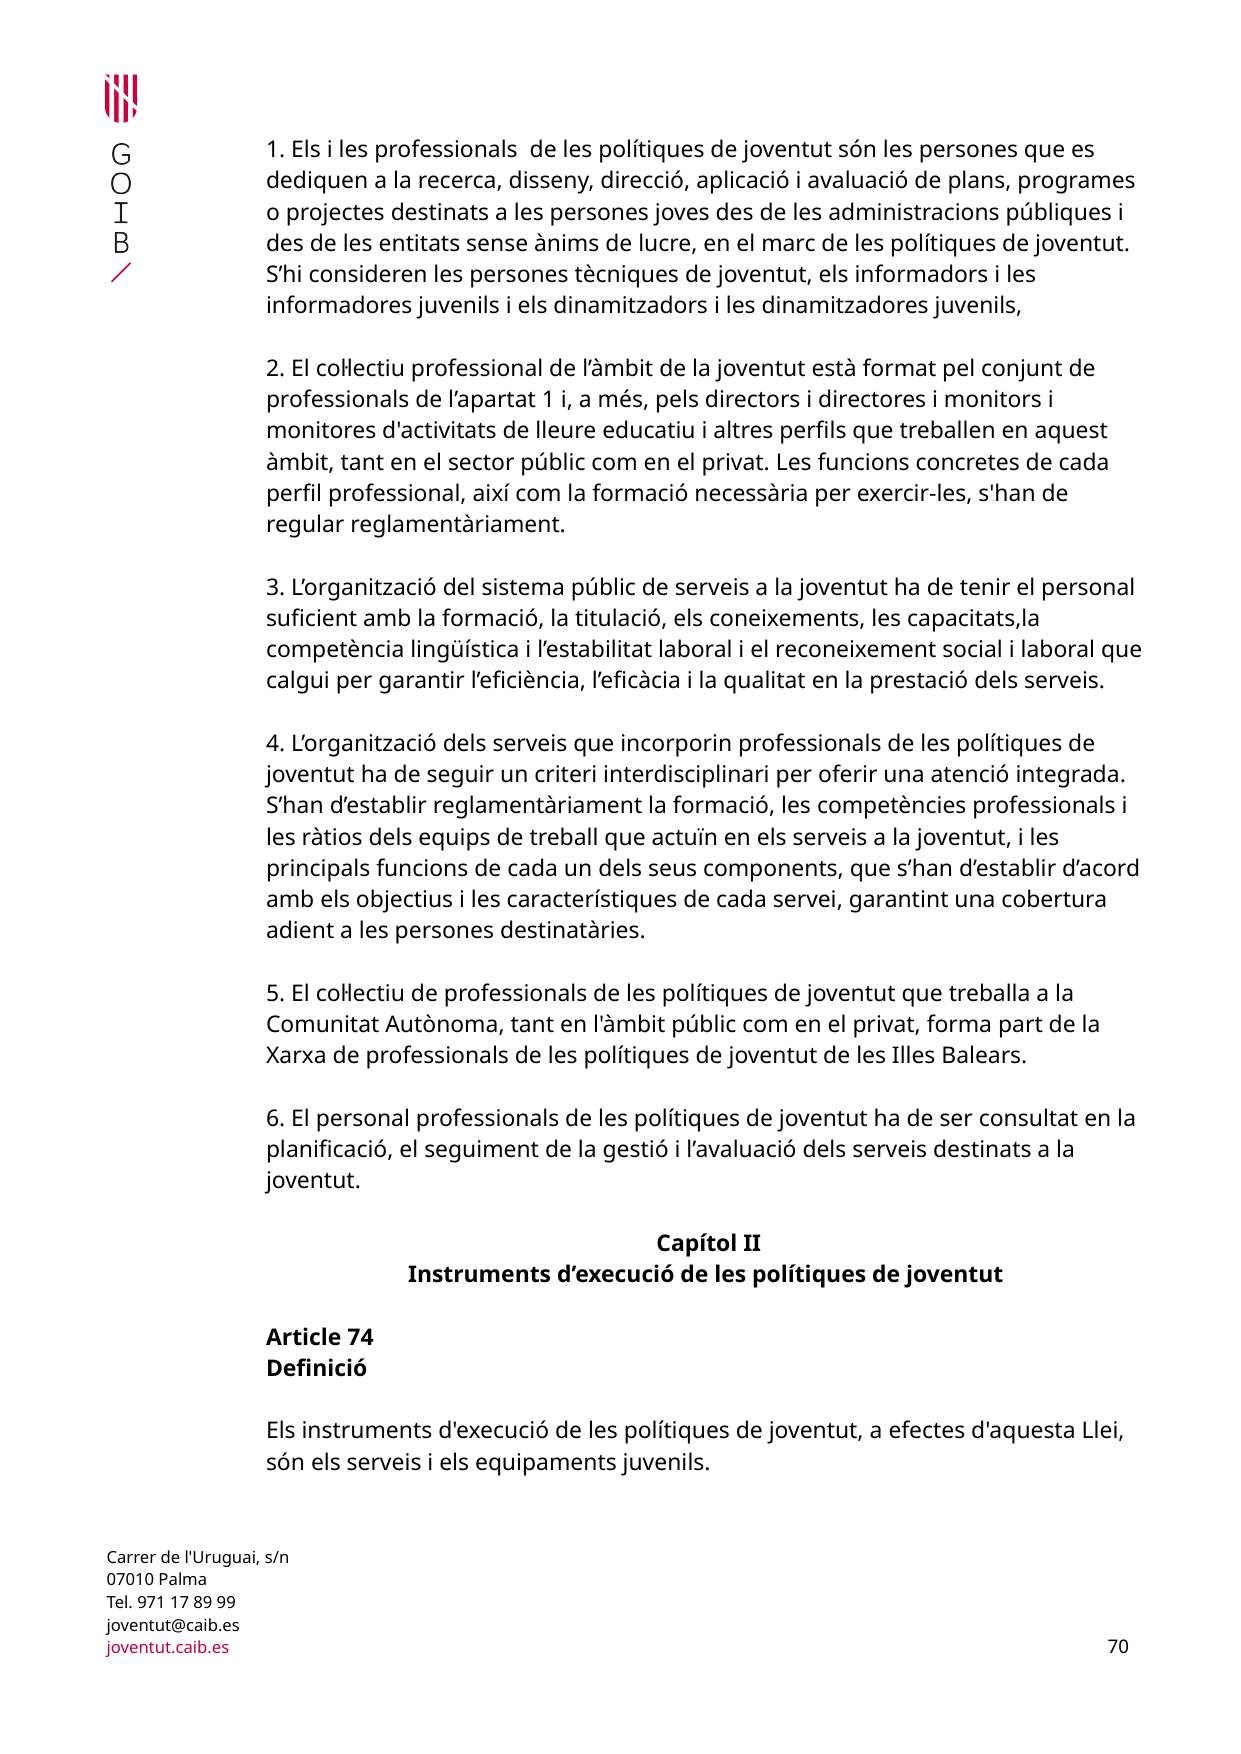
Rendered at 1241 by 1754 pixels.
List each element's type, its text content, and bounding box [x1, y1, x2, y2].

text Instruments d’execució de les polítiques de joventut [266, 1258, 1152, 1289]
text Capítol II [266, 1227, 1152, 1258]
text Definició [266, 1352, 1152, 1383]
text 3. L’organització del sistema públic de serveis a la joventut ha de tenir el personal suficient amb la formació, la titulació, els coneixements, les capacitats,la competència lingüística i l’estabilitat laboral i el reconeixement social i laboral que calgui per garantir l’eficiència, l’eficàcia i la qualitat en la prestació dels serveis. [266, 570, 1152, 695]
text 1. Els i les professionals de les polítiques de joventut són les persones que es dediquen a la recerca, disseny, direcció, aplicació i avaluació de plans, programes o projectes destinats a les persones joves des de les administracions públiques i des de les entitats sense ànims de lucre, en el marc de les polítiques de joventut. S’hi consideren les persones tècniques de joventut, els informadors i les informadores juvenils i els dinamitzadors i les dinamitzadores juvenils, [266, 133, 1152, 320]
text 2. El col·lectiu professional de l’àmbit de la joventut està format pel conjunt de professionals de l’apartat 1 i, a més, pels directors i directores i monitors i monitores d'activitats de lleure educatiu i altres perfils que treballen en aquest àmbit, tant en el sector públic com en el privat. Les funcions concretes de cada perfil professional, així com la formació necessària per exercir-les, s'han de regular reglamentàriament. [266, 352, 1152, 539]
text Article 74 [266, 1320, 1152, 1352]
text 5. El col·lectiu de professionals de les polítiques de joventut que treballa a la Comunitat Autònoma, tant en l'àmbit públic com en el privat, forma part de la Xarxa de professionals de les polítiques de joventut de les Illes Balears. [266, 977, 1152, 1070]
list Els instruments d'execució de les polítiques de joventut, a efectes d'aquesta Llei, són els serveis i els equipaments juvenils. [266, 1414, 1152, 1477]
text 4. L’organització dels serveis que incorporin professionals de les polítiques de joventut ha de seguir un criteri interdisciplinari per oferir una atenció integrada. S’han d’establir reglamentàriament la formació, les competències professionals i les ràtios dels equips de treball que actuïn en els serveis a la joventut, i les principals funcions de cada un dels seus components, que s’han d’establir d’acord amb els objectius i les característiques de cada servei, garantint una cobertura adient a les persones destinatàries. [266, 727, 1152, 945]
text 6. El personal professionals de les polítiques de joventut ha de ser consultat en la planificació, el seguiment de la gestió i l’avaluació dels serveis destinats a la joventut. [266, 1102, 1152, 1195]
picture [76, 51, 166, 313]
